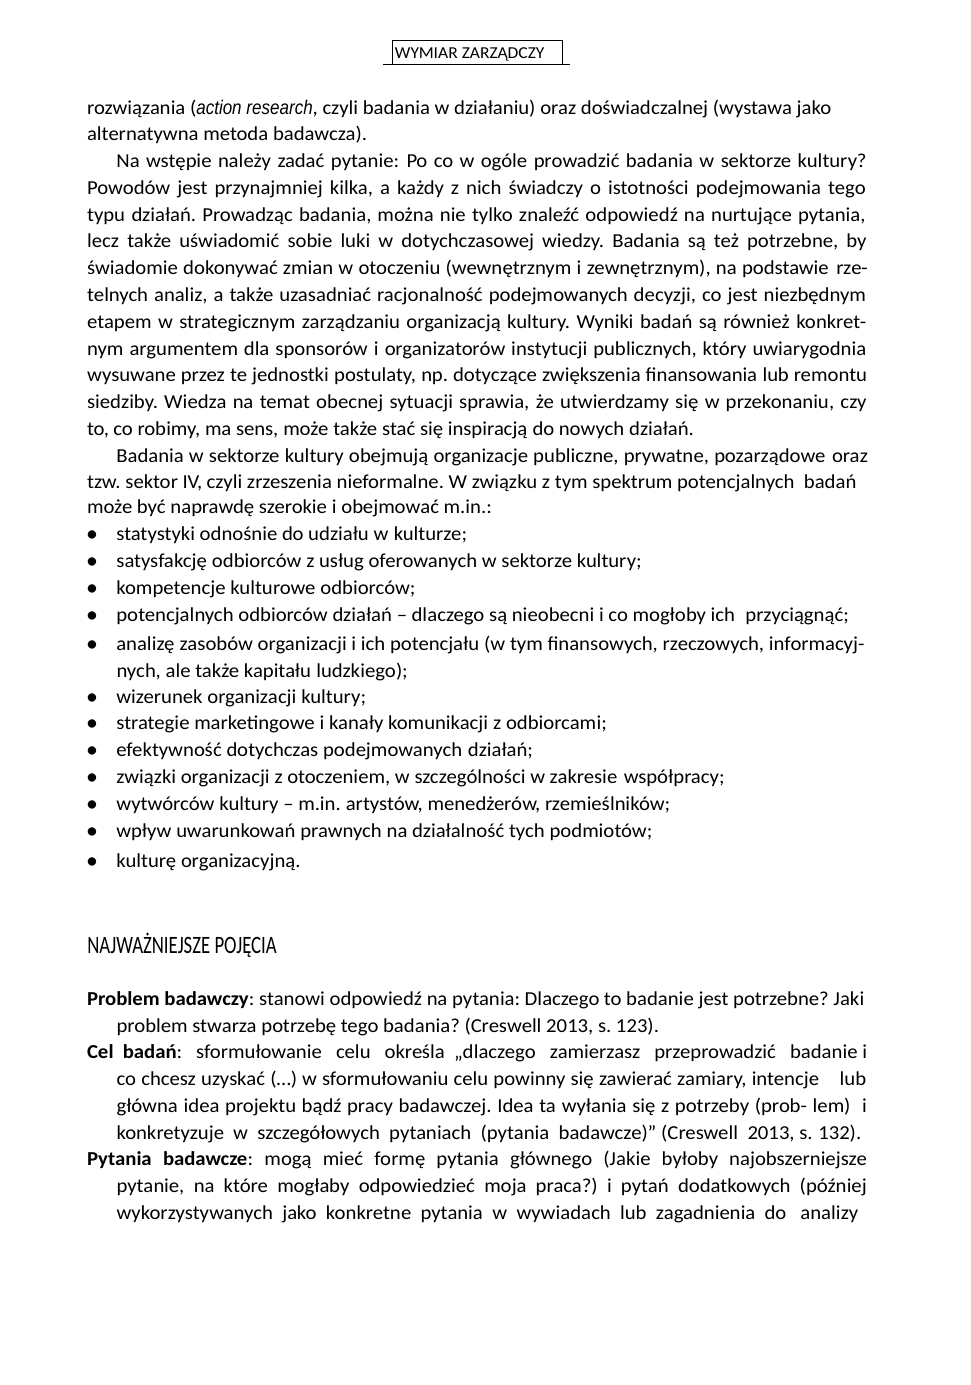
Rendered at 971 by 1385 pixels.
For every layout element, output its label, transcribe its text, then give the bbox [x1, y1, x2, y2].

text Problem badawczy: stanowi odpowiedź na pytania: Dlaczego to badanie jest potrzebne? Jaki problem stwarza potrzebę tego badania? (Creswell 2013, s. 123). [87, 986, 879, 1037]
text Badania w sektorze kultury obejmują organizacje publiczne, prywatne, pozarządowe oraz tzw. sektor IV, czyli zrzeszenia nieformalne. W związku z tym spektrum potencjalnych badań [87, 443, 868, 494]
text Cel badań: sformułowanie celu określa „dlaczego zamierzasz przeprowadzić badanie i co chcesz uzyskać (…) w sformułowaniu celu powinny się zawierać zamiary, intencje lub główna idea projektu bądź pracy badawczej. Idea ta wyłania się z potrzeby (prob- lem) i konkretyzuje w szczegółowych pytaniach (pytania badawcze)” (Creswell 2013, s. 132). [87, 1039, 868, 1144]
list kulturę organizacyjną. [87, 843, 879, 873]
text może być naprawdę szerokie i obejmować m.in.: [87, 496, 879, 518]
list potencjalnych odbiorców działań – dlaczego są nieobecni i co mogłoby ich przyciągnąć; [87, 600, 879, 627]
list analizę zasobów organizacji i ich potencjału (w tym finansowych, rzeczowych, informacyj- nych, ale także kapitału ludzkiego); [87, 628, 867, 682]
text Na wstępie należy zadać pytanie: Po co w ogóle prowadzić badania w sektorze kultury? Powodów jest przynajmniej kilka, a każdy z nich świadczy o istotności podejmowania tego typu działań. Prowadząc badania, można nie tylko znaleźć odpowiedź na nurtujące pytania, lecz także uświadomić sobie luki w dotychczasowej wiedzy. Badania są też potrzebne, by świadomie dokonywać zmian w otoczeniu (wewnętrznym i zewnętrznym), na podstawie rze- telnych analiz, a także uzasadniać racjonalność podejmowanych decyzji, co jest niezbędnym etapem w strategicznym zarządzaniu organizacją kultury. Wyniki badań są również konkret- nym argumentem dla sponsorów i organizatorów instytucji publicznych, który uwiarygodnia wysuwane przez te jednostki postulaty, np. dotyczące zwiększenia finansowania lub remontu siedziby. Wiedza na temat obecnej sytuacji sprawia, że utwierdzamy się w przekonaniu, czy to, co robimy, ma sens, może także stać się inspiracją do nowych działań. [87, 148, 868, 440]
list satysfakcję odbiorców z usług oferowanych w sektorze kultury; [87, 546, 879, 573]
list kompetencje kulturowe odbiorców; [87, 573, 879, 600]
text rozwiązania (action research, czyli badania w działaniu) oraz doświadczalnej (wystawa jako alternatywna metoda badawcza). [87, 95, 879, 146]
list strategie marketingowe i kanały komunikacji z odbiorcami; [87, 708, 879, 735]
list statystyki odnośnie do udziału w kulturze; [87, 518, 879, 546]
list efektywność dotychczas podejmowanych działań; [87, 735, 879, 762]
text Pytania badawcze: mogą mieć formę pytania głównego (Jakie byłoby najobszerniejsze pytanie, na które mogłaby odpowiedzieć moja praca?) i pytań dodatkowych (później wykorzystywanych jako konkretne pytania w wywiadach lub zagadnienia do analizy [87, 1147, 868, 1224]
list wizerunek organizacji kultury; [87, 682, 879, 708]
list związki organizacji z otoczeniem, w szczególności w zakresie współpracy; [87, 762, 879, 789]
list wytwórców kultury – m.in. artystów, menedżerów, rzemieślników; [87, 789, 879, 816]
list wpływ uwarunkowań prawnych na działalność tych podmiotów; [87, 816, 879, 843]
subtitle NAJWAŻNIEJSZE POJĘCIA [87, 929, 879, 959]
